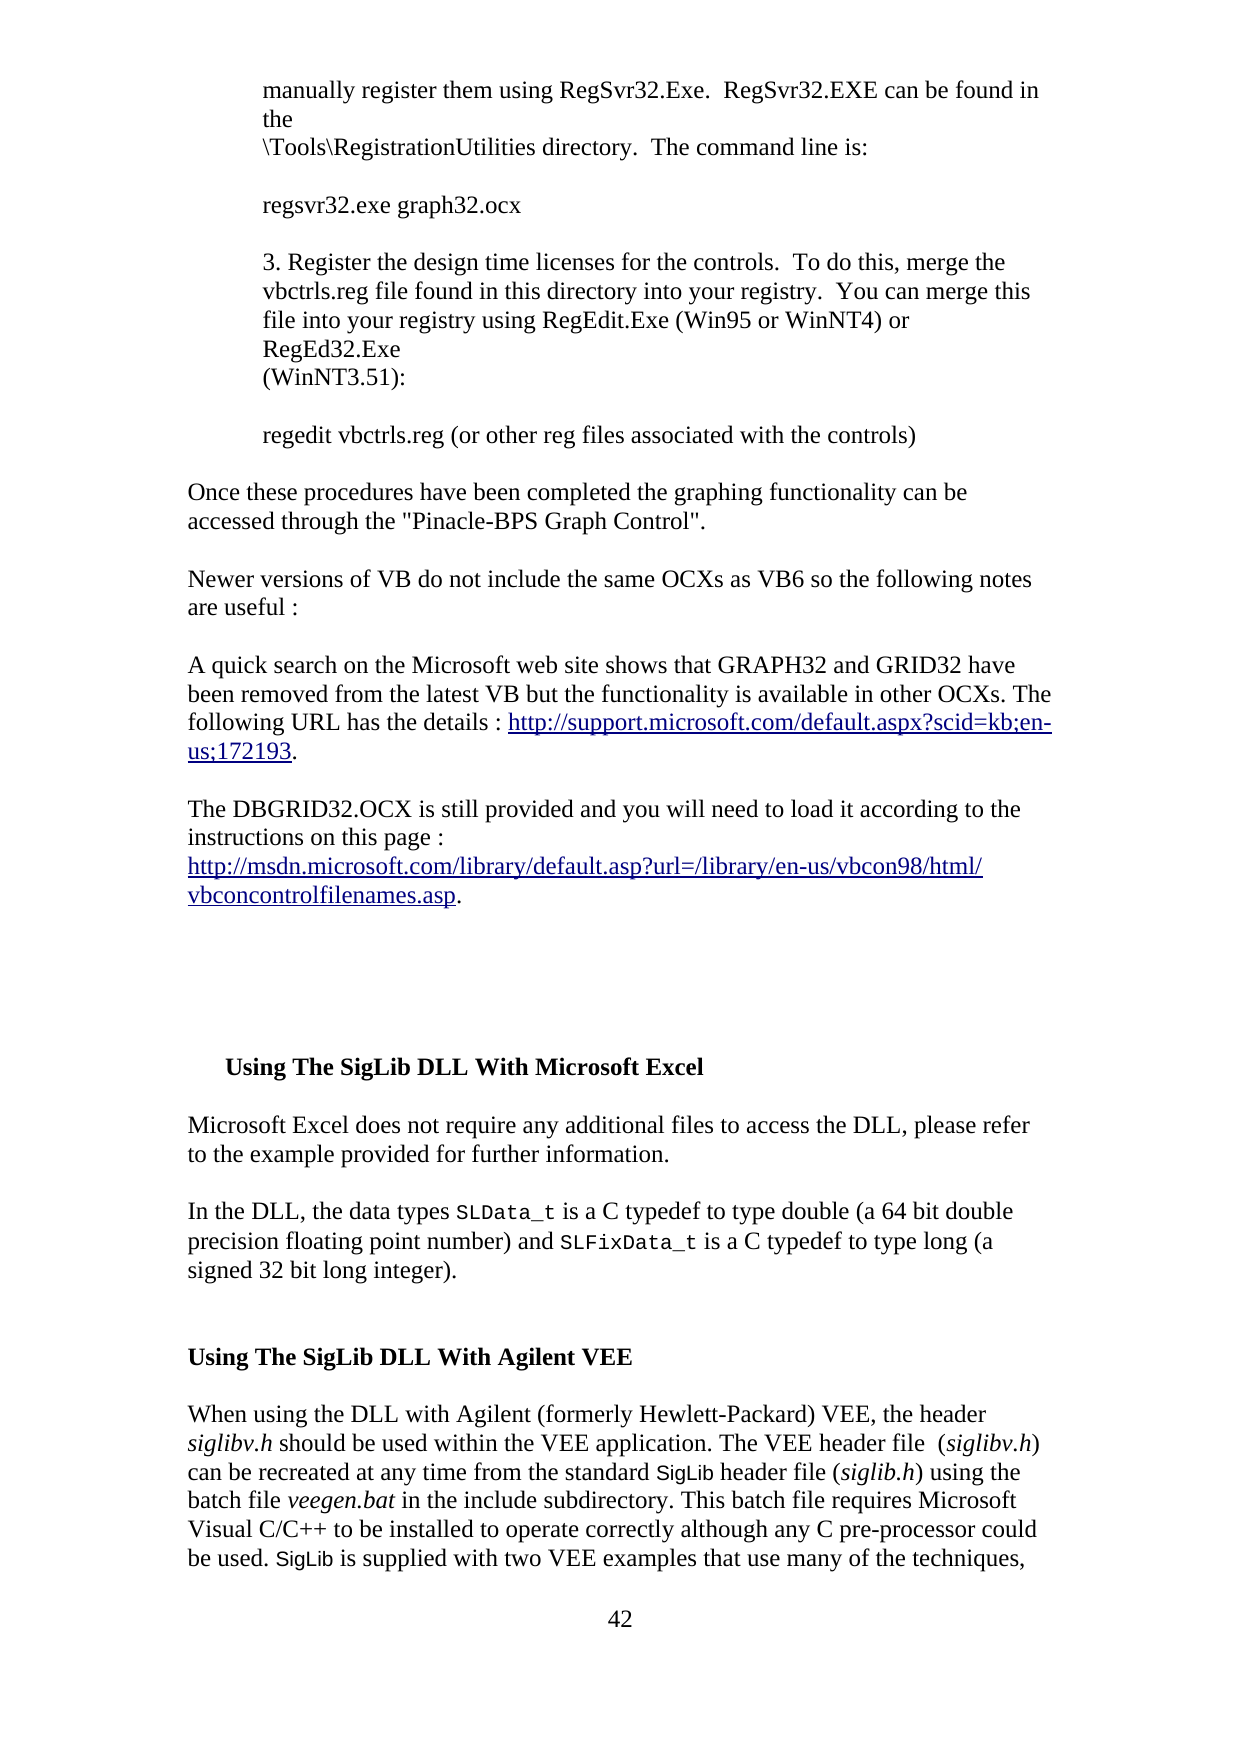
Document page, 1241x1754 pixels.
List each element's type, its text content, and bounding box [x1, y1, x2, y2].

text In the DLL, the data types SLData_t is a C typedef to type double (a 64 bit double precision floating point number) and SLFixData_t is a C typedef to type long (a signed 32 bit long integer). [187, 1196, 1053, 1284]
text Microsoft Excel does not require any additional files to access the DLL, please refer to the example provided for further information. [187, 1110, 1053, 1167]
text 3. Register the design time licenses for the controls. To do this, merge the [262, 247, 1053, 276]
text file into your registry using RegEdit.Exe (Win95 or WinNT4) or RegEd32.Exe [262, 305, 1053, 362]
text A quick search on the Microsoft web site shows that GRAPH32 and GRID32 have been removed from the latest VB but the functionality is available in other OCXs. The following URL has the details : http://support.microsoft.com/default.aspx?scid=kb;en-us;172193. [187, 650, 1053, 765]
text manually register them using RegSvr32.Exe. RegSvr32.EXE can be found in the [262, 75, 1053, 132]
text The DBGRID32.OCX is still provided and you will need to load it according to the instructions on this page : http://msdn.microsoft.com/library/default.asp?url=/library/en-us/vbcon98/html/vbconcontrolfilenames.asp. [187, 794, 1053, 909]
text regedit vbctrls.reg (or other reg files associated with the controls) [262, 420, 1053, 449]
text regsvr32.exe graph32.ocx [262, 190, 1053, 219]
subtitle Using The SigLib DLL With Agilent VEE [187, 1342, 1053, 1370]
text When using the DLL with Agilent (formerly Hewlett-Packard) VEE, the header siglibv.h should be used within the VEE application. The VEE header file (siglibv.h) can be recreated at any time from the standard SigLib header file (siglib.h) using the batch file veegen.bat in the include subdirectory. This batch file requires Microsoft Visual C/C++ to be installed to operate correctly although any C pre-processor could be used. SigLib is supplied with two VEE examples that use many of the techniques, [187, 1399, 1053, 1572]
text Newer versions of VB do not include the same OCXs as VB6 so the following notes are useful : [187, 564, 1053, 621]
subtitle Using The SigLib DLL With Microsoft Excel [225, 1052, 1053, 1081]
text (WinNT3.51): [262, 362, 1053, 391]
text Once these procedures have been completed the graphing functionality can be accessed through the "Pinacle-BPS Graph Control". [187, 477, 1053, 535]
text \Tools\RegistrationUtilities directory. The command line is: [262, 132, 1053, 161]
text vbctrls.reg file found in this directory into your registry. You can merge this [262, 276, 1053, 305]
